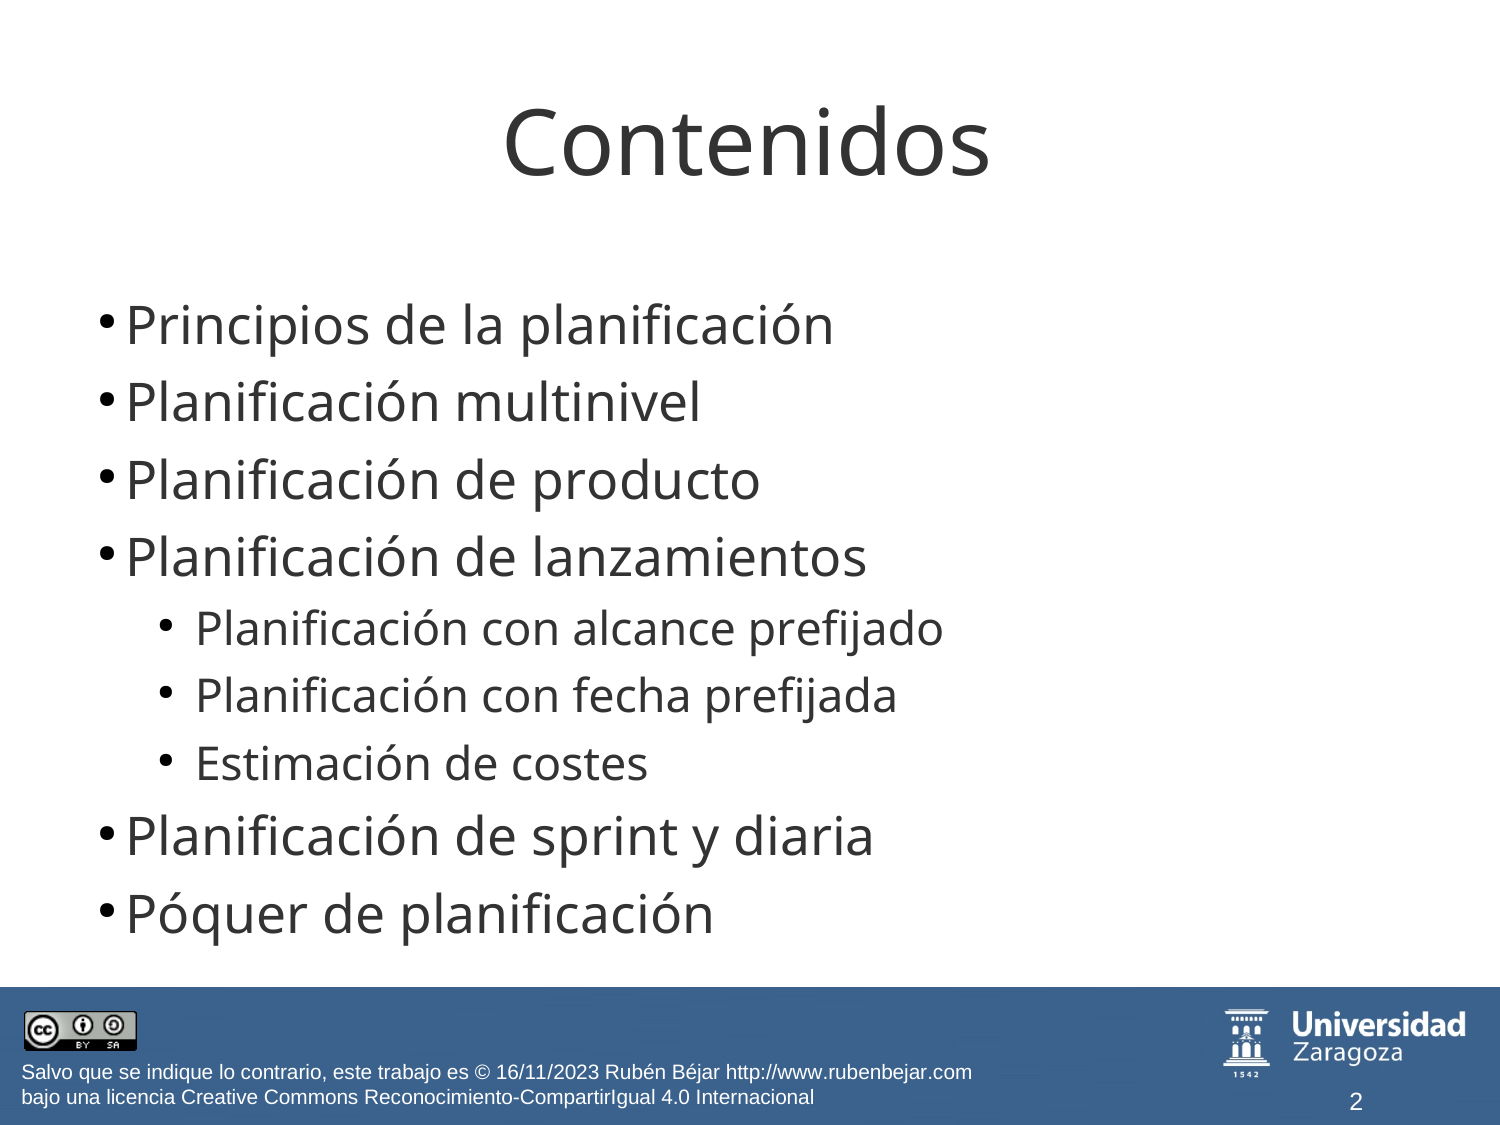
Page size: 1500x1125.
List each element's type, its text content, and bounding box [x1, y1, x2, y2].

list Principios de la planificación Planificación multinivel Planificación de producto Planificación de lanzamientos Planificación con alcance prefijado Planificación con fecha prefijada Estimación de costes Planificación de sprint y diaria Póquer de planificación [82, 283, 1418, 957]
picture [0, 987, 1500, 1125]
title Contenidos [74, 21, 1420, 257]
